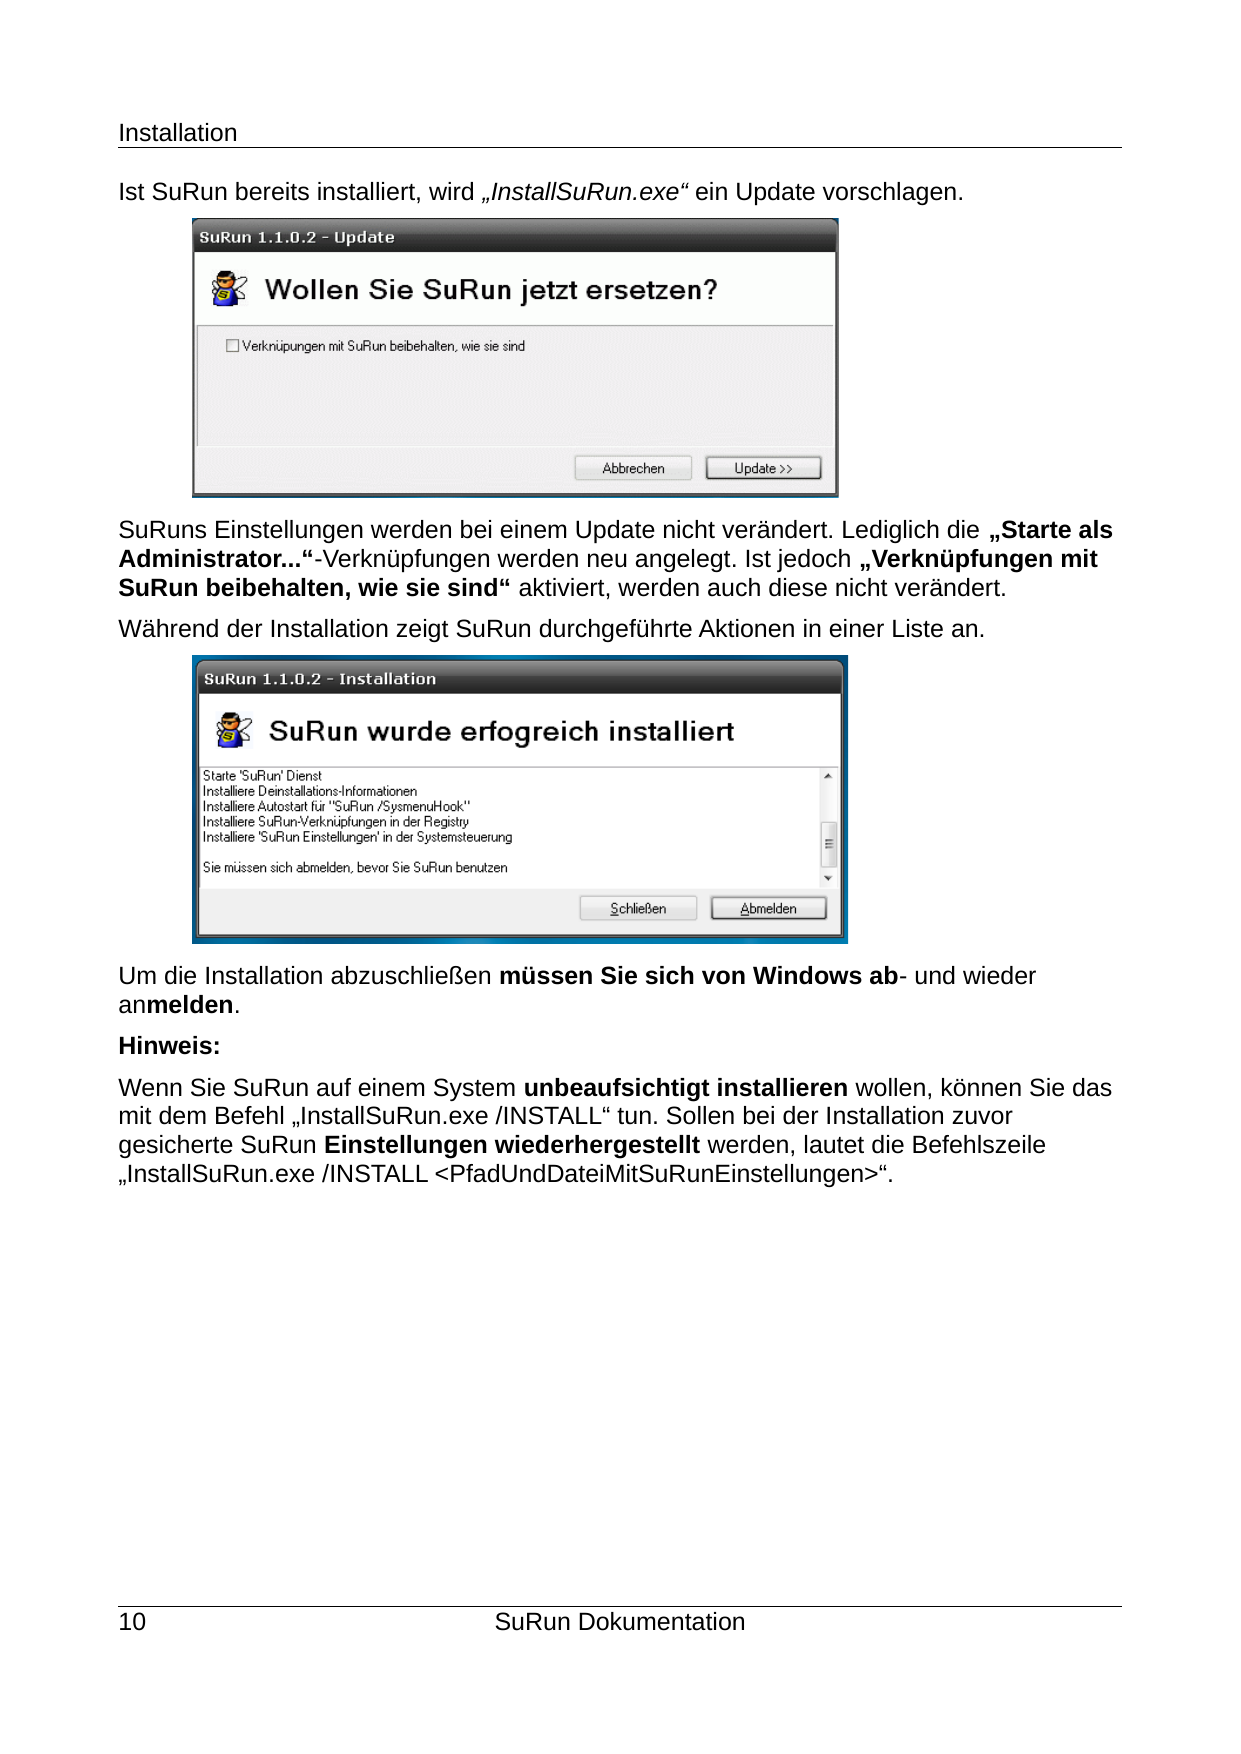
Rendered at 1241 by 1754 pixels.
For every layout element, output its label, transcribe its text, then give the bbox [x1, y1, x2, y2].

text SuRuns Einstellungen werden bei einem Update nicht verändert. Lediglich die „Starte als Administrator...“-Verknüpfungen werden neu angelegt. Ist jedoch „Verknüpfungen mit SuRun beibehalten, wie sie sind“ aktiviert, werden auch diese nicht verändert. [118, 515, 1122, 601]
text Wenn Sie SuRun auf einem System unbeaufsichtigt installieren wollen, können Sie das mit dem Befehl „InstallSuRun.exe /INSTALL“ tun. Sollen bei der Installation zuvor gesicherte SuRun Einstellungen wiederhergestellt werden, lautet die Befehlszeile „InstallSuRun.exe /INSTALL <PfadUndDateiMitSuRunEinstellungen>“. [118, 1072, 1122, 1187]
text Ist SuRun bereits installiert, wird „InstallSuRun.exe“ ein Update vorschlagen. [118, 177, 1122, 206]
picture [192, 655, 849, 944]
text Während der Installation zeigt SuRun durchgeführte Aktionen in einer Liste an. [118, 614, 1122, 643]
text Um die Installation abzuschließen müssen Sie sich von Windows ab- und wieder anmelden. [118, 961, 1122, 1019]
picture [192, 218, 839, 498]
text Hinweis: [118, 1031, 1122, 1060]
